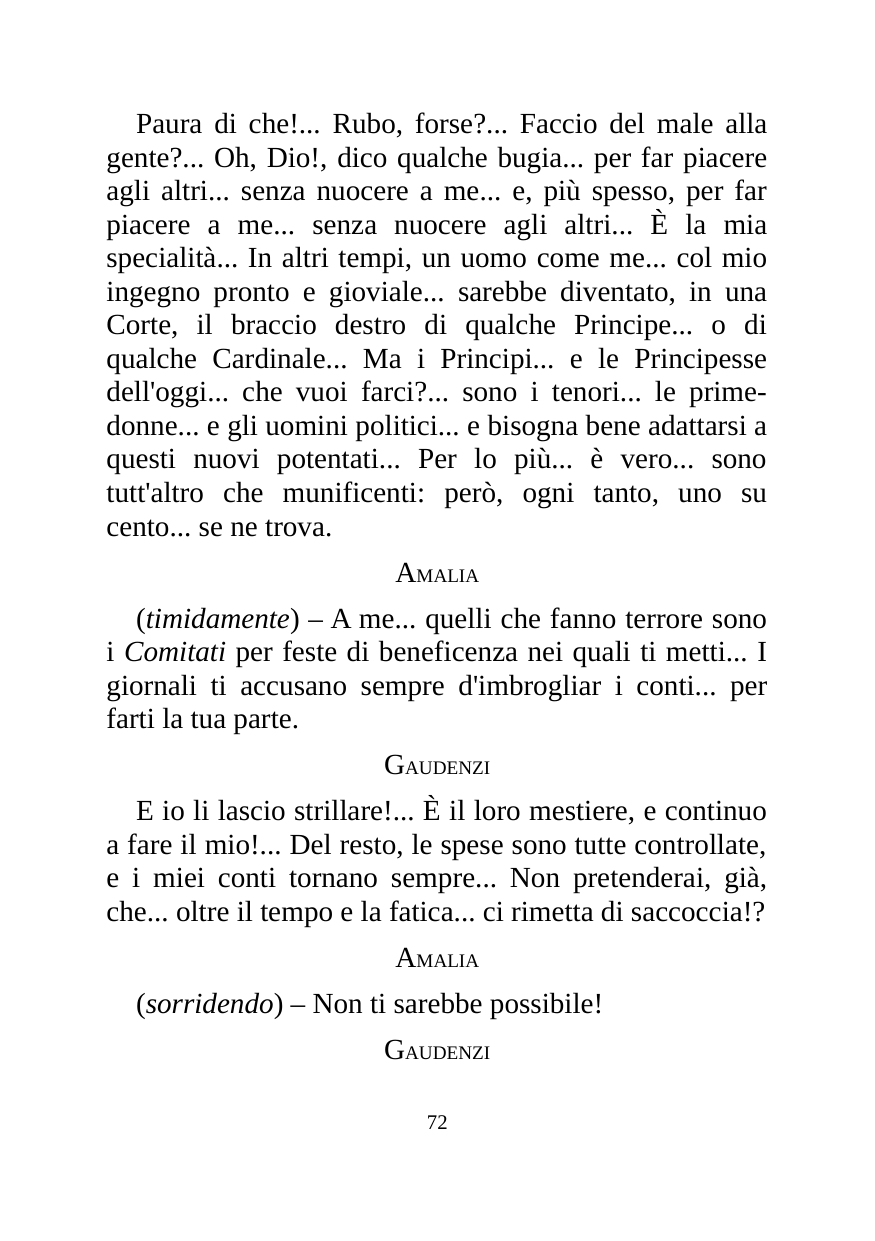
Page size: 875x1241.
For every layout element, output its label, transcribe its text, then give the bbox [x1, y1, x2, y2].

text Gaudenzi [106, 1032, 768, 1066]
text Amalia [106, 555, 768, 588]
text Paura di che!... Rubo, forse?... Faccio del male alla gente?... Oh, Dio!, dico qualche bugia... per far piacere agli altri... senza nuocere a me... e, più spesso, per far piacere a me... senza nuocere agli altri... È la mia specialità... In altri tempi, un uomo come me... col mio ingegno pronto e gioviale... sarebbe diventato, in una Corte, il braccio destro di qualche Principe... o di qualche Cardinale... Ma i Principi... e le Principesse dell'oggi... che vuoi farci?... sono i tenori... le prime-donne... e gli uomini politici... e bisogna bene adattarsi a questi nuovi potentati... Per lo più... è vero... sono tutt'altro che munificenti: però, ogni tanto, uno su cento... se ne trova. [106, 106, 768, 542]
text (sorridendo) – Non ti sarebbe possibile! [106, 986, 768, 1020]
text E io li lascio strillare!... È il loro mestiere, e continuo a fare il mio!... Del resto, le spese sono tutte controllate, e i miei conti tornano sempre... Non pretenderai, già, che... oltre il tempo e la fatica... ci rimetta di saccoccia!? [106, 793, 768, 928]
text (timidamente) – A me... quelli che fanno terrore sono i Comitati per feste di beneficenza nei quali ti metti... I giornali ti accusano sempre d'imbrogliar i conti... per farti la tua parte. [106, 601, 768, 735]
text Amalia [106, 940, 768, 974]
text Gaudenzi [106, 747, 768, 781]
